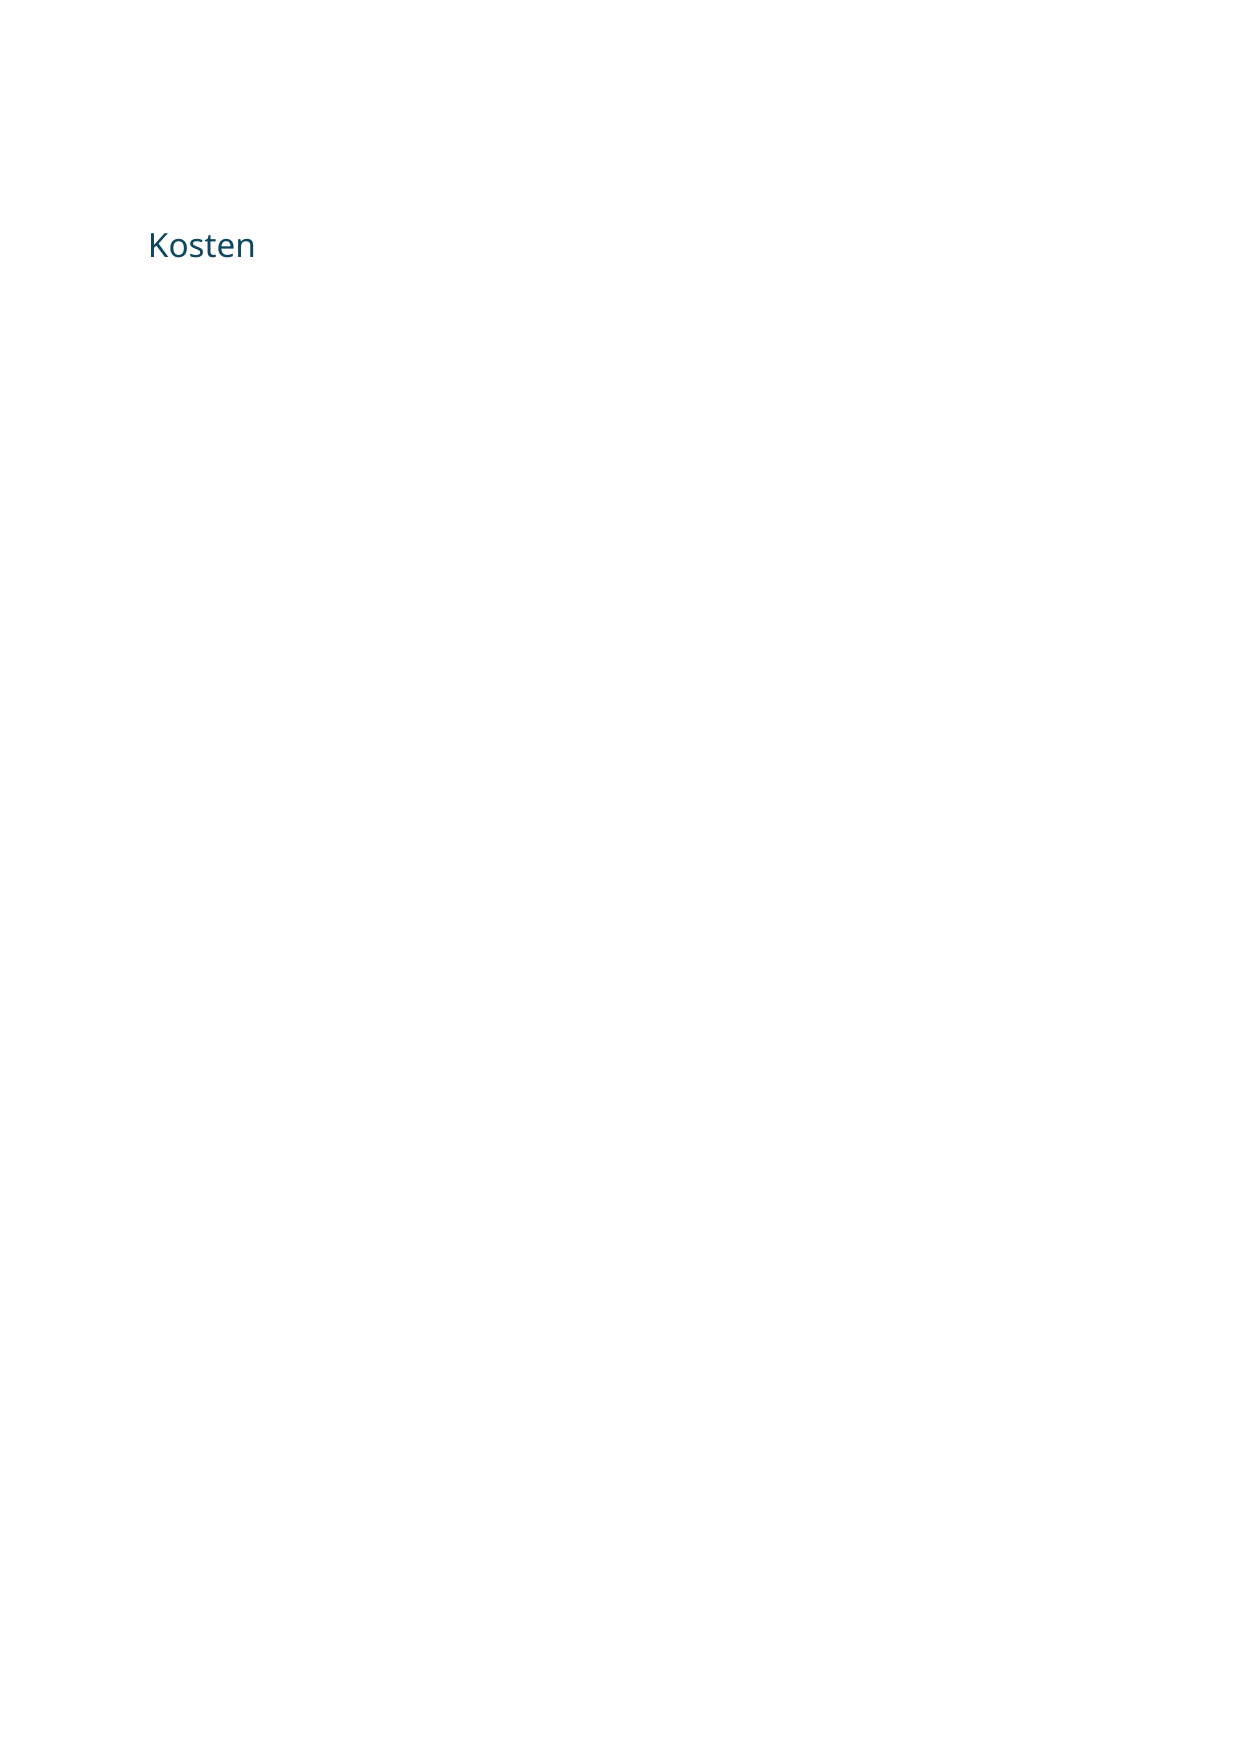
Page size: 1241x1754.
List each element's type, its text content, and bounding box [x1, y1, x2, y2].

subtitle Kosten [148, 222, 1093, 267]
